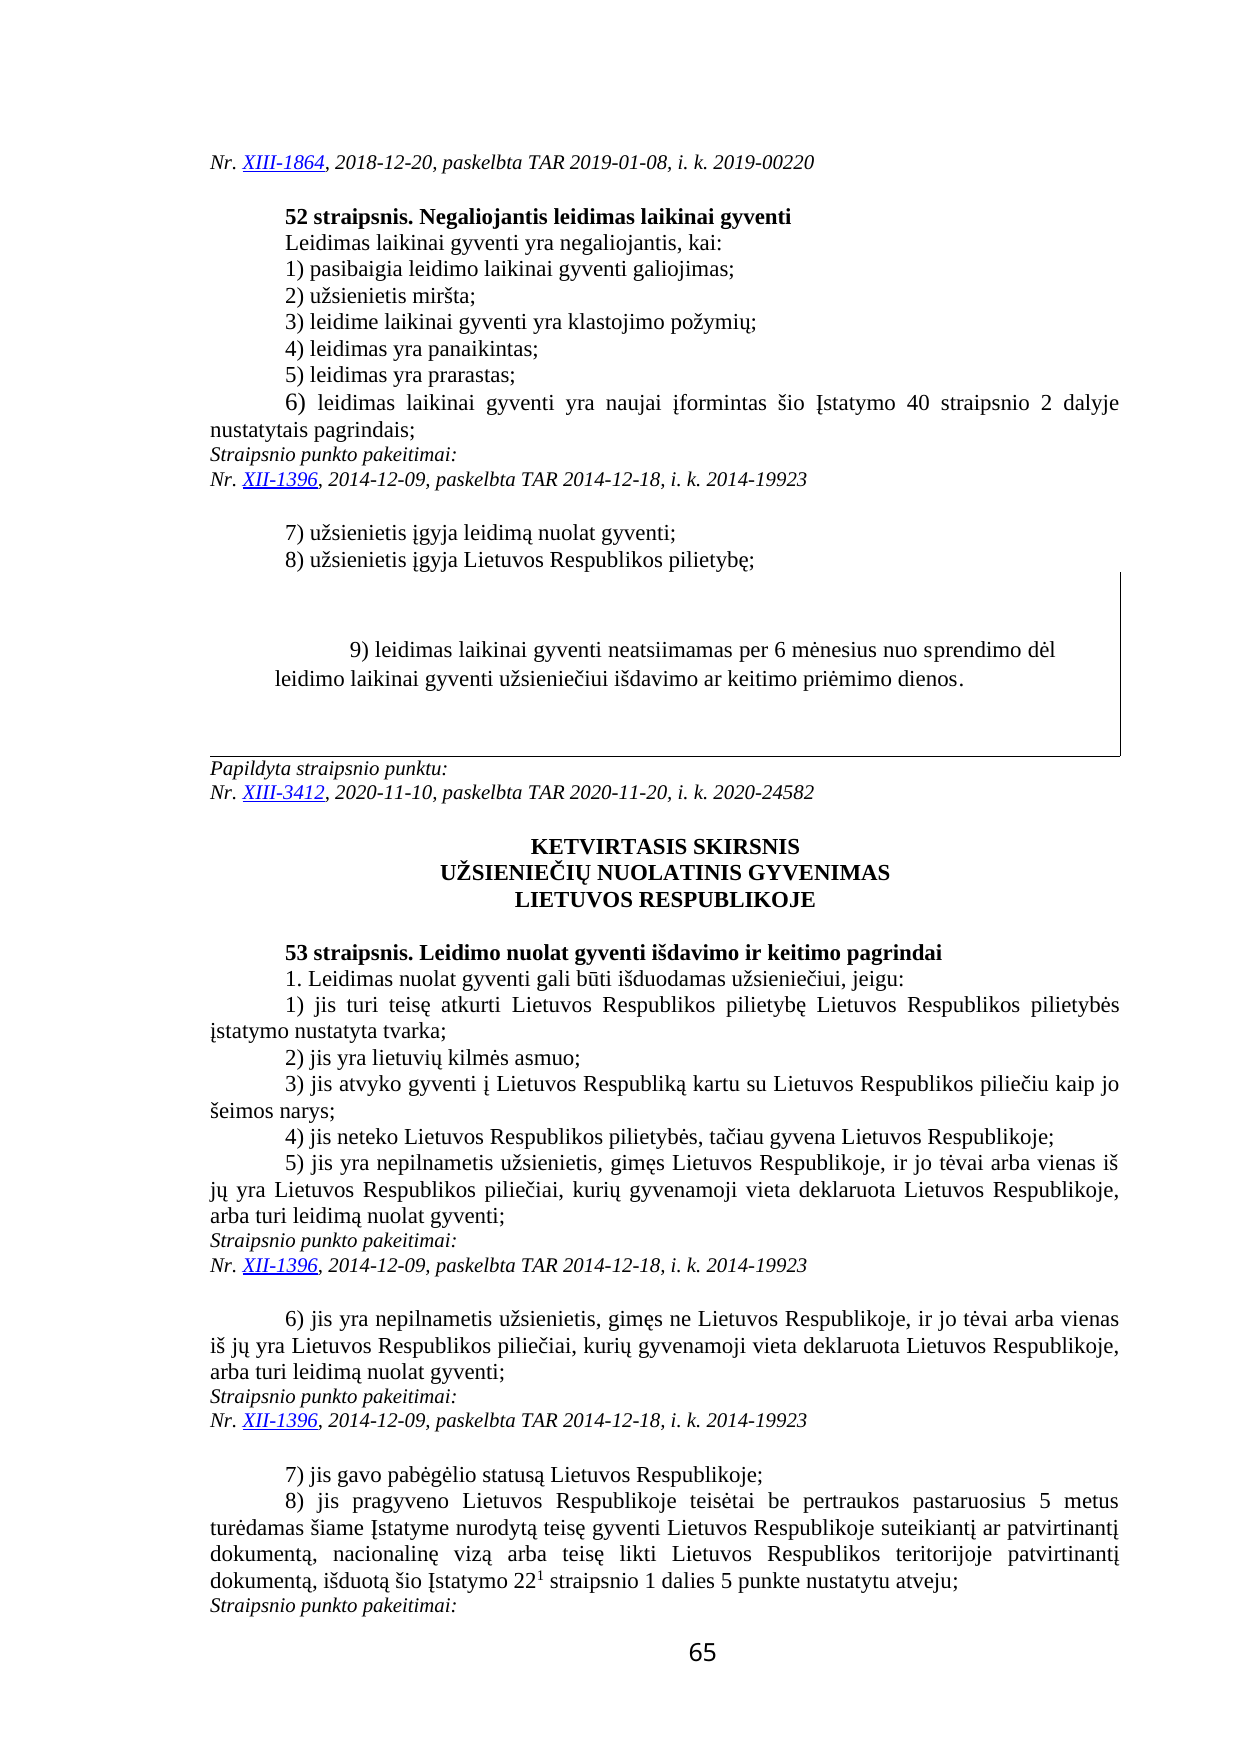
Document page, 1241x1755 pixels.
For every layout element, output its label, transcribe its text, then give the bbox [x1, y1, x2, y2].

text 5) jis yra nepilnametis užsienietis, gimęs Lietuvos Respublikoje, ir jo tėvai arba vienas iš jų yra Lietuvos Respublikos piliečiai, kurių gyvenamoji vieta deklaruota Lietuvos Respublikoje, arba turi leidimą nuolat gyventi; [210, 1149, 1120, 1228]
text Nr. XII-1396, 2014-12-09, paskelbta TAR 2014-12-18, i. k. 2014-19923 [210, 1408, 1120, 1432]
text 1. Leidimas nuolat gyventi gali būti išduodamas užsieniečiui, jeigu: [210, 965, 1120, 991]
text Straipsnio punkto pakeitimai: [210, 1384, 1120, 1408]
text 4) leidimas yra panaikintas; [210, 334, 1120, 361]
text Papildyta straipsnio punktu: [210, 756, 1120, 780]
text Leidimas laikinai gyventi yra negaliojantis, kai: [210, 229, 1120, 256]
text 5) leidimas yra prarastas; [210, 361, 1120, 387]
text 53 straipsnis. Leidimo nuolat gyventi išdavimo ir keitimo pagrindai [210, 938, 1120, 965]
text UŽSIENIEČIŲ NUOLATINIS GYVENIMAS [210, 859, 1120, 886]
text Nr. XII-1396, 2014-12-09, paskelbta TAR 2014-12-18, i. k. 2014-19923 [210, 1252, 1120, 1277]
text 3) jis atvyko gyventi į Lietuvos Respubliką kartu su Lietuvos Respublikos piliečiu kaip jo šeimos narys; [210, 1070, 1120, 1123]
text 52 straipsnis. Negaliojantis leidimas laikinai gyventi [210, 203, 1120, 229]
text 8) užsienietis įgyja Lietuvos Respublikos pilietybę; [210, 546, 1120, 572]
text 4) jis neteko Lietuvos Respublikos pilietybės, tačiau gyvena Lietuvos Respublikoje; [210, 1123, 1120, 1149]
text Nr. XIII-3412, 2020-11-10, paskelbta TAR 2020-11-20, i. k. 2020-24582 [210, 780, 1120, 804]
text 9) leidimas laikinai gyventi neatsiimamas per 6 mėnesius nuo sprendimo dėl leidimo laikinai gyventi užsieniečiui išdavimo ar keitimo priėmimo dienos. [210, 572, 1120, 756]
text Straipsnio punkto pakeitimai: [210, 1593, 1120, 1617]
text 7) jis gavo pabėgėlio statusą Lietuvos Respublikoje; [210, 1461, 1120, 1488]
text KETVIRTASIS SKIRSNIS [210, 833, 1120, 859]
text 8) jis pragyveno Lietuvos Respublikoje teisėtai be pertraukos pastaruosius 5 metus turėdamas šiame Įstatyme nurodytą teisę gyventi Lietuvos Respublikoje suteikiantį ar patvirtinantį dokumentą, nacionalinę vizą arba teisę likti Lietuvos Respublikos teritorijoje patvirtinantį dokumentą, išduotą šio Įstatymo 221 straipsnio 1 dalies 5 punkte nustatytu atveju; [210, 1488, 1120, 1593]
text 2) jis yra lietuvių kilmės asmuo; [210, 1044, 1120, 1070]
text Nr. XIII-1864, 2018-12-20, paskelbta TAR 2019-01-08, i. k. 2019-00220 [210, 150, 1120, 174]
text 1) pasibaigia leidimo laikinai gyventi galiojimas; [210, 256, 1120, 282]
text 6) leidimas laikinai gyventi yra naujai įformintas šio Įstatymo 40 straipsnio 2 dalyje nustatytais pagrindais; [210, 387, 1120, 442]
text LIETUVOS RESPUBLIKOJE [210, 886, 1120, 912]
text Straipsnio punkto pakeitimai: [210, 442, 1120, 466]
text Nr. XII-1396, 2014-12-09, paskelbta TAR 2014-12-18, i. k. 2014-19923 [210, 466, 1120, 491]
text 6) jis yra nepilnametis užsienietis, gimęs ne Lietuvos Respublikoje, ir jo tėvai arba vienas iš jų yra Lietuvos Respublikos piliečiai, kurių gyvenamoji vieta deklaruota Lietuvos Respublikoje, arba turi leidimą nuolat gyventi; [210, 1305, 1120, 1384]
text Straipsnio punkto pakeitimai: [210, 1228, 1120, 1252]
text 1) jis turi teisę atkurti Lietuvos Respublikos pilietybę Lietuvos Respublikos pilietybės įstatymo nustatyta tvarka; [210, 991, 1120, 1044]
text 7) užsienietis įgyja leidimą nuolat gyventi; [210, 519, 1120, 546]
text 3) leidime laikinai gyventi yra klastojimo požymių; [210, 308, 1120, 334]
text 2) užsienietis miršta; [210, 282, 1120, 308]
